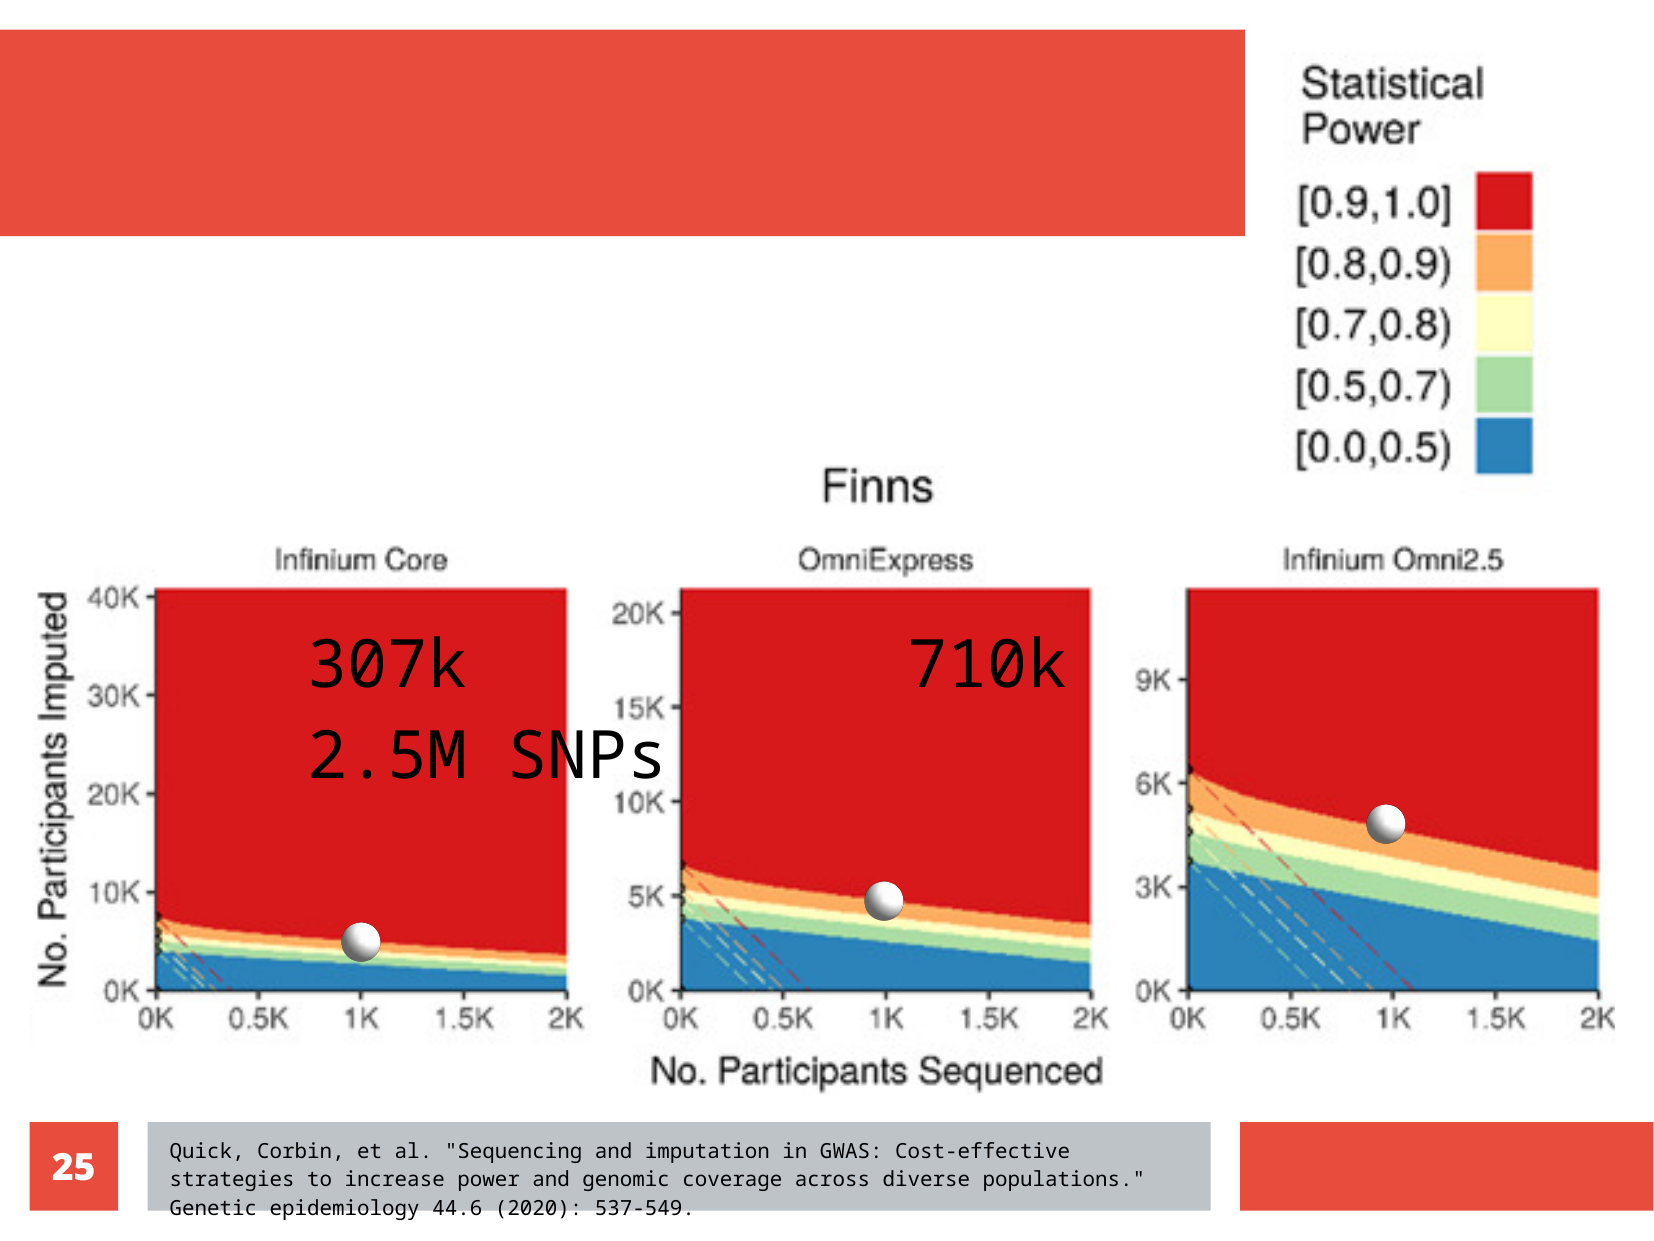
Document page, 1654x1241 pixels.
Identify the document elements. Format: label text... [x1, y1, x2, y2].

text_box 307k 710k 2.5M SNPs [293, 608, 1654, 691]
picture [30, 13, 1636, 1095]
text_box Quick, Corbin, et al. "Sequencing and imputation in GWAS: Cost‐effective strategies to increase power and genomic coverage across diverse populations." Genetic epidemiology 44.6 (2020): 537-549. [154, 1128, 1186, 1206]
